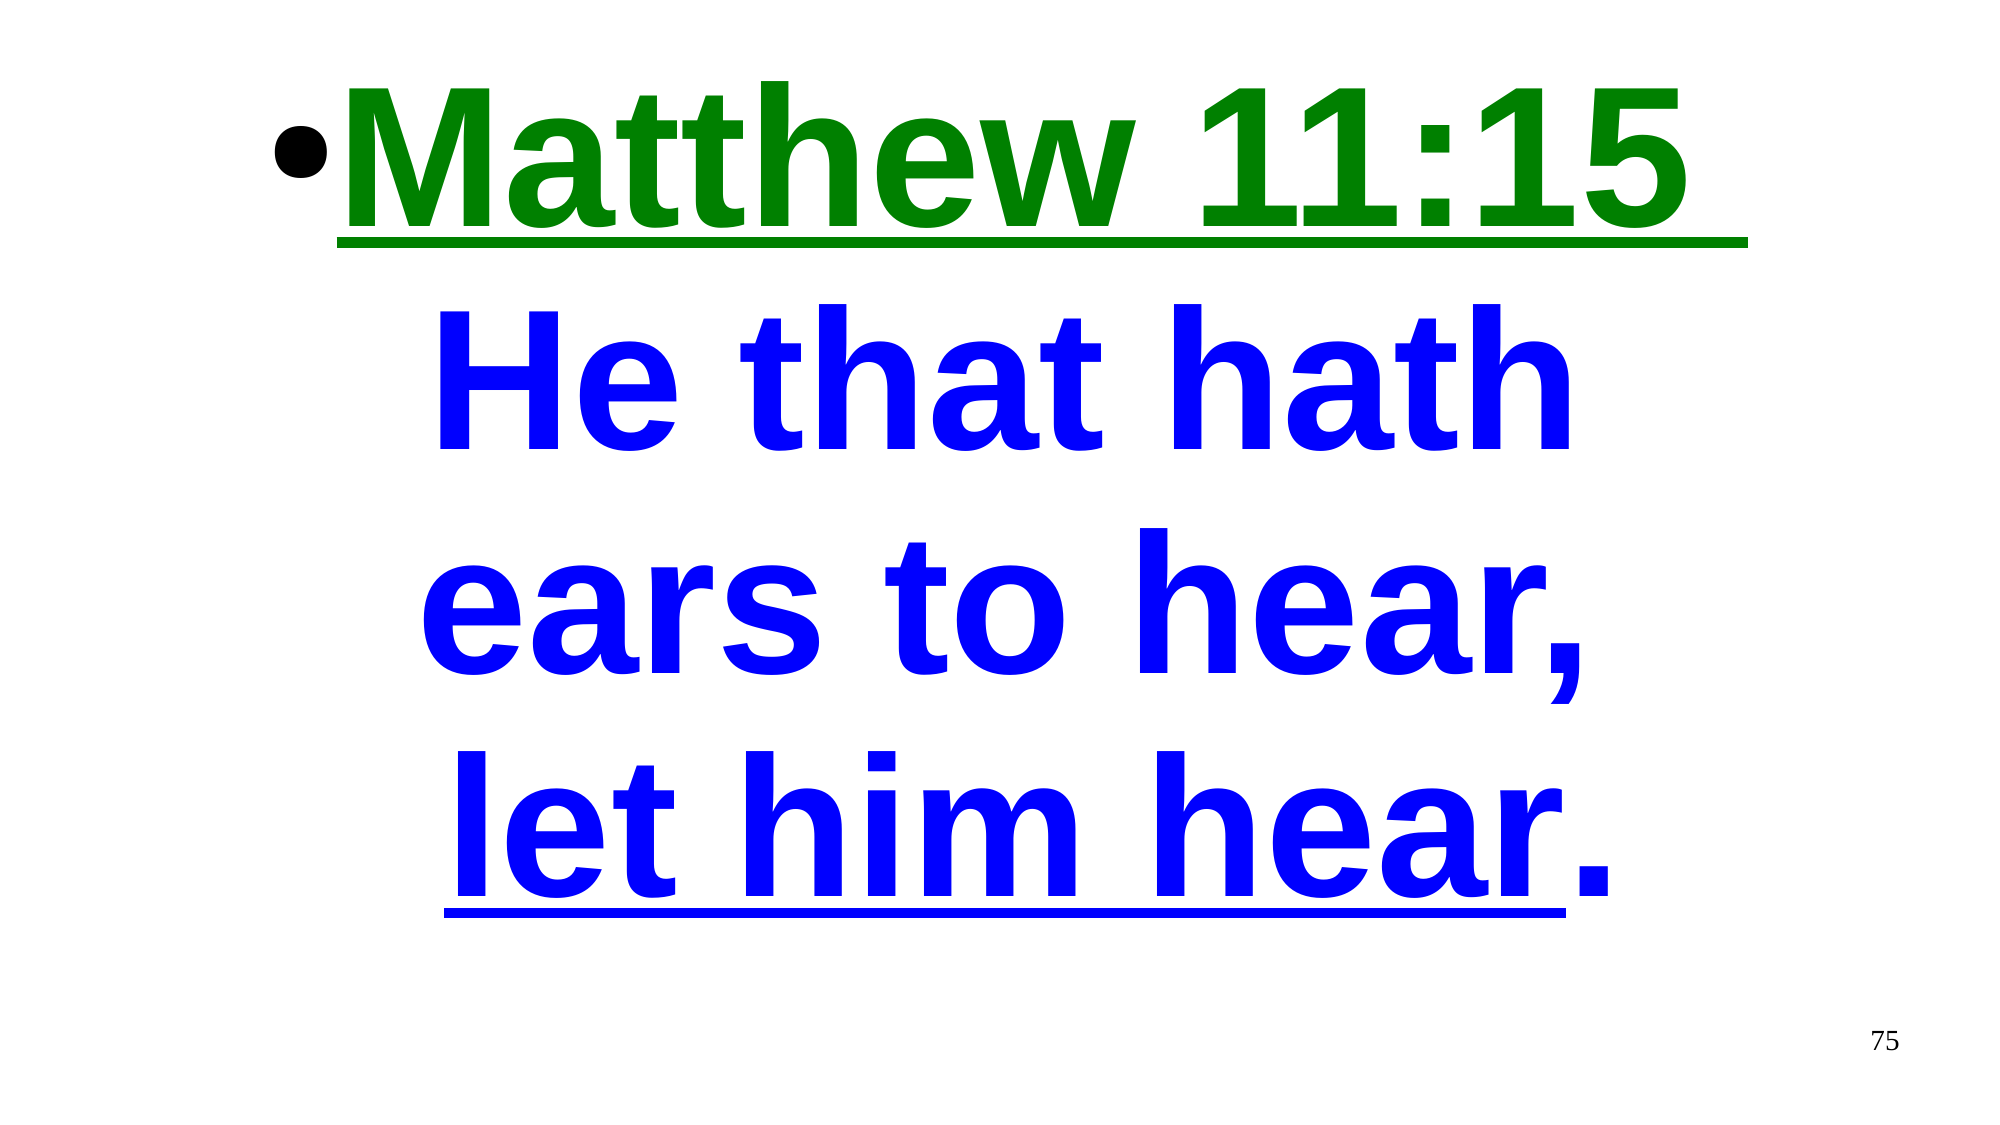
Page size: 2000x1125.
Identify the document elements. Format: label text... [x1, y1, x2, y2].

list Matthew 11:15 He that hath ears to hear, let him hear. [45, 45, 1951, 1044]
